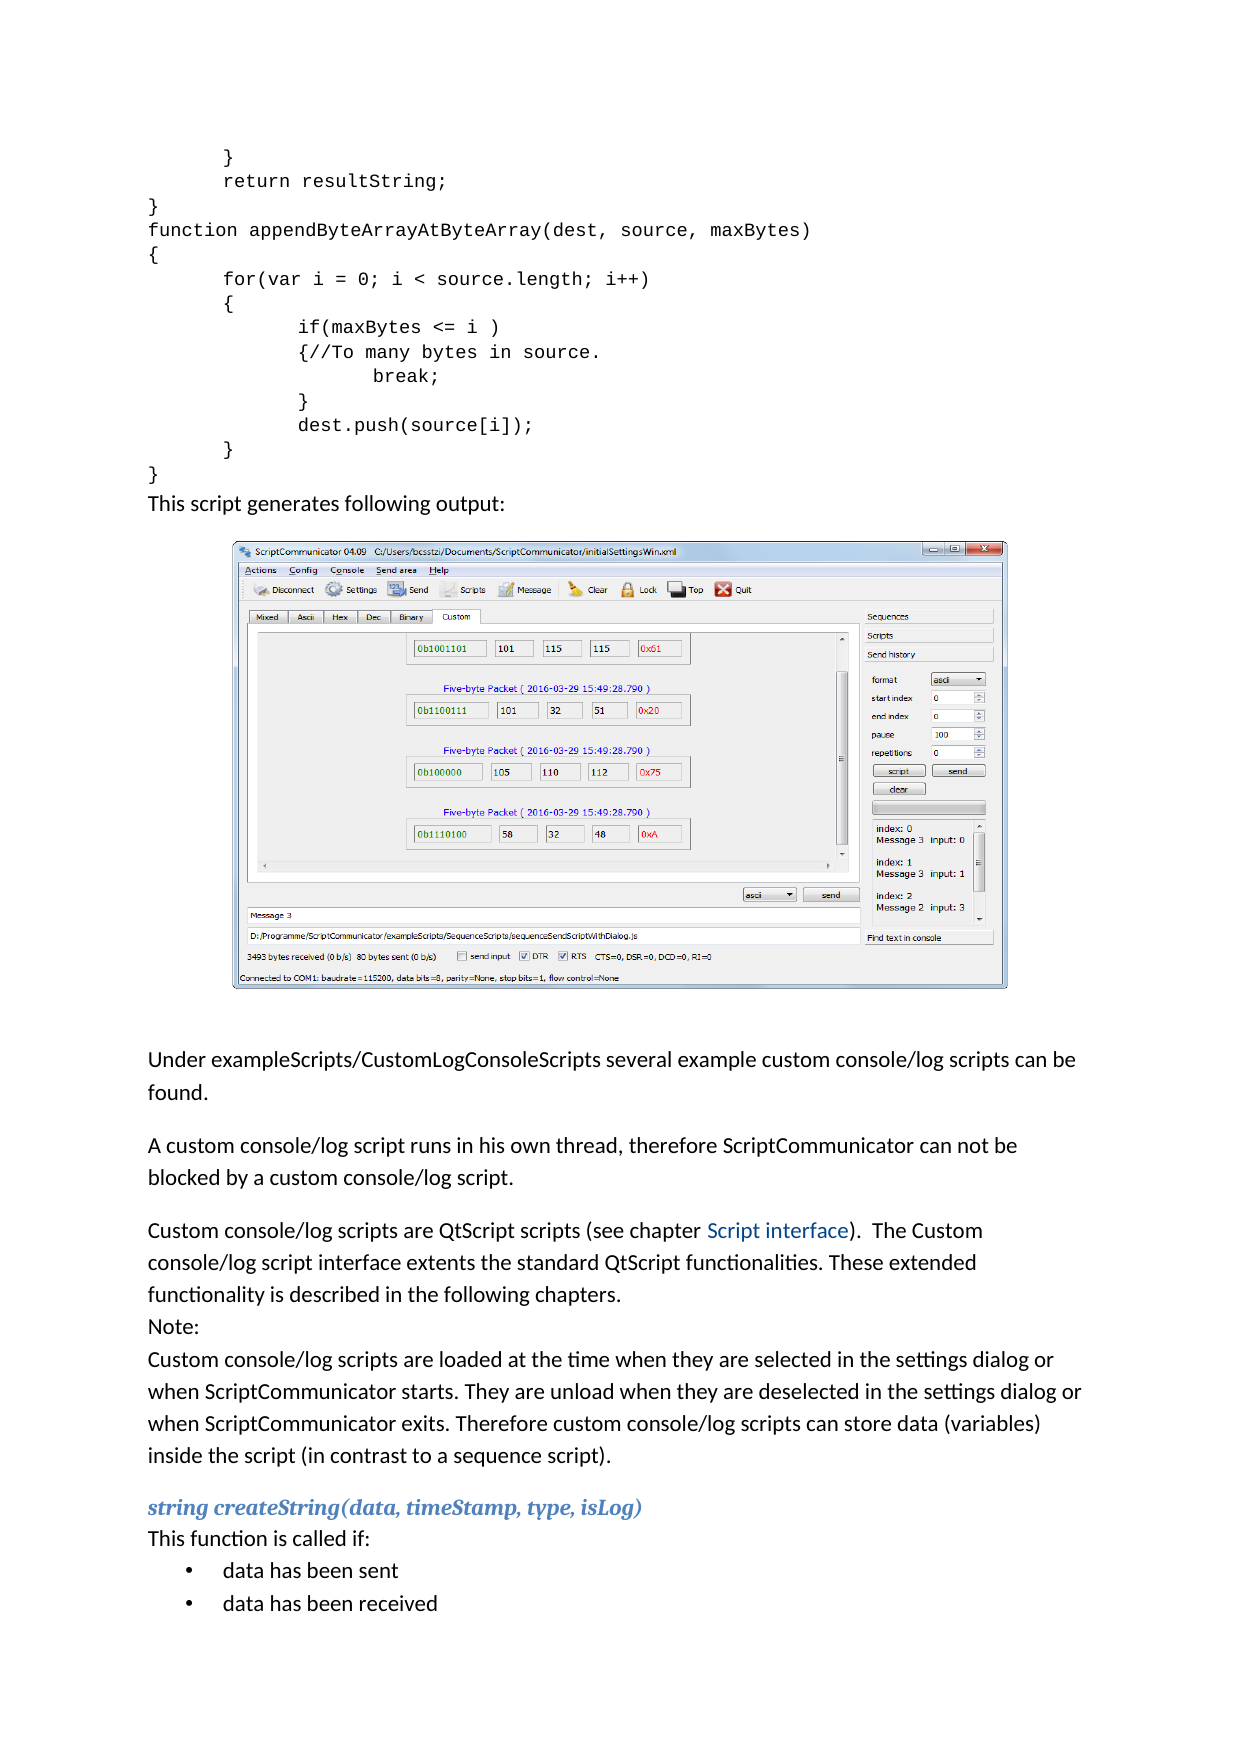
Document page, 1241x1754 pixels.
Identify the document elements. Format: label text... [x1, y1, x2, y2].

text A custom console/log script runs in his own thread, therefore ScriptCommunicator can not be blocked by a custom console/log script. [148, 1131, 1093, 1191]
text } [148, 148, 1093, 169]
text This script generates following output: [148, 489, 1093, 517]
text Custom console/log scripts are QtScript scripts (see chapter Script interface). The Custom console/log script interface extents the standard QtScript functionalities. These extended functionality is described in the following chapters. [148, 1216, 1093, 1308]
text function appendByteArrayAtByteArray(dest, source, maxBytes) [148, 221, 1093, 242]
text if(maxBytes <= i ) [148, 318, 1093, 339]
text dest.push(source[i]); [148, 416, 1093, 437]
list data has been received [185, 1589, 1093, 1617]
list data has been sent [185, 1557, 1093, 1585]
text return resultString; [148, 172, 1093, 193]
text Custom console/log scripts are loaded at the time when they are selected in the settings dialog or when ScriptCommunicator starts. They are unload when they are deselected in the settings dialog or when ScriptCommunicator exits. Therefore custom console/log scripts can store data (variables) inside the script (in contrast to a sequence script). [148, 1345, 1093, 1469]
text } [148, 196, 1093, 218]
text } [148, 464, 1093, 486]
text Note: [148, 1312, 1093, 1341]
subtitle string createString(data, timeStamp, type, isLog) [148, 1494, 1093, 1521]
text { [148, 294, 1093, 315]
text This function is called if: [148, 1524, 1093, 1552]
text { [148, 245, 1093, 266]
picture [232, 541, 1008, 989]
text for(var i = 0; i < source.length; i++) [148, 269, 1093, 291]
text } [148, 440, 1093, 461]
text break; [148, 367, 1093, 388]
text Under exampleScripts/CustomLogConsoleScripts several example custom console/log scripts can be found. [148, 1046, 1093, 1106]
text {//To many bytes in source. [148, 343, 1093, 364]
text } [148, 391, 1093, 413]
